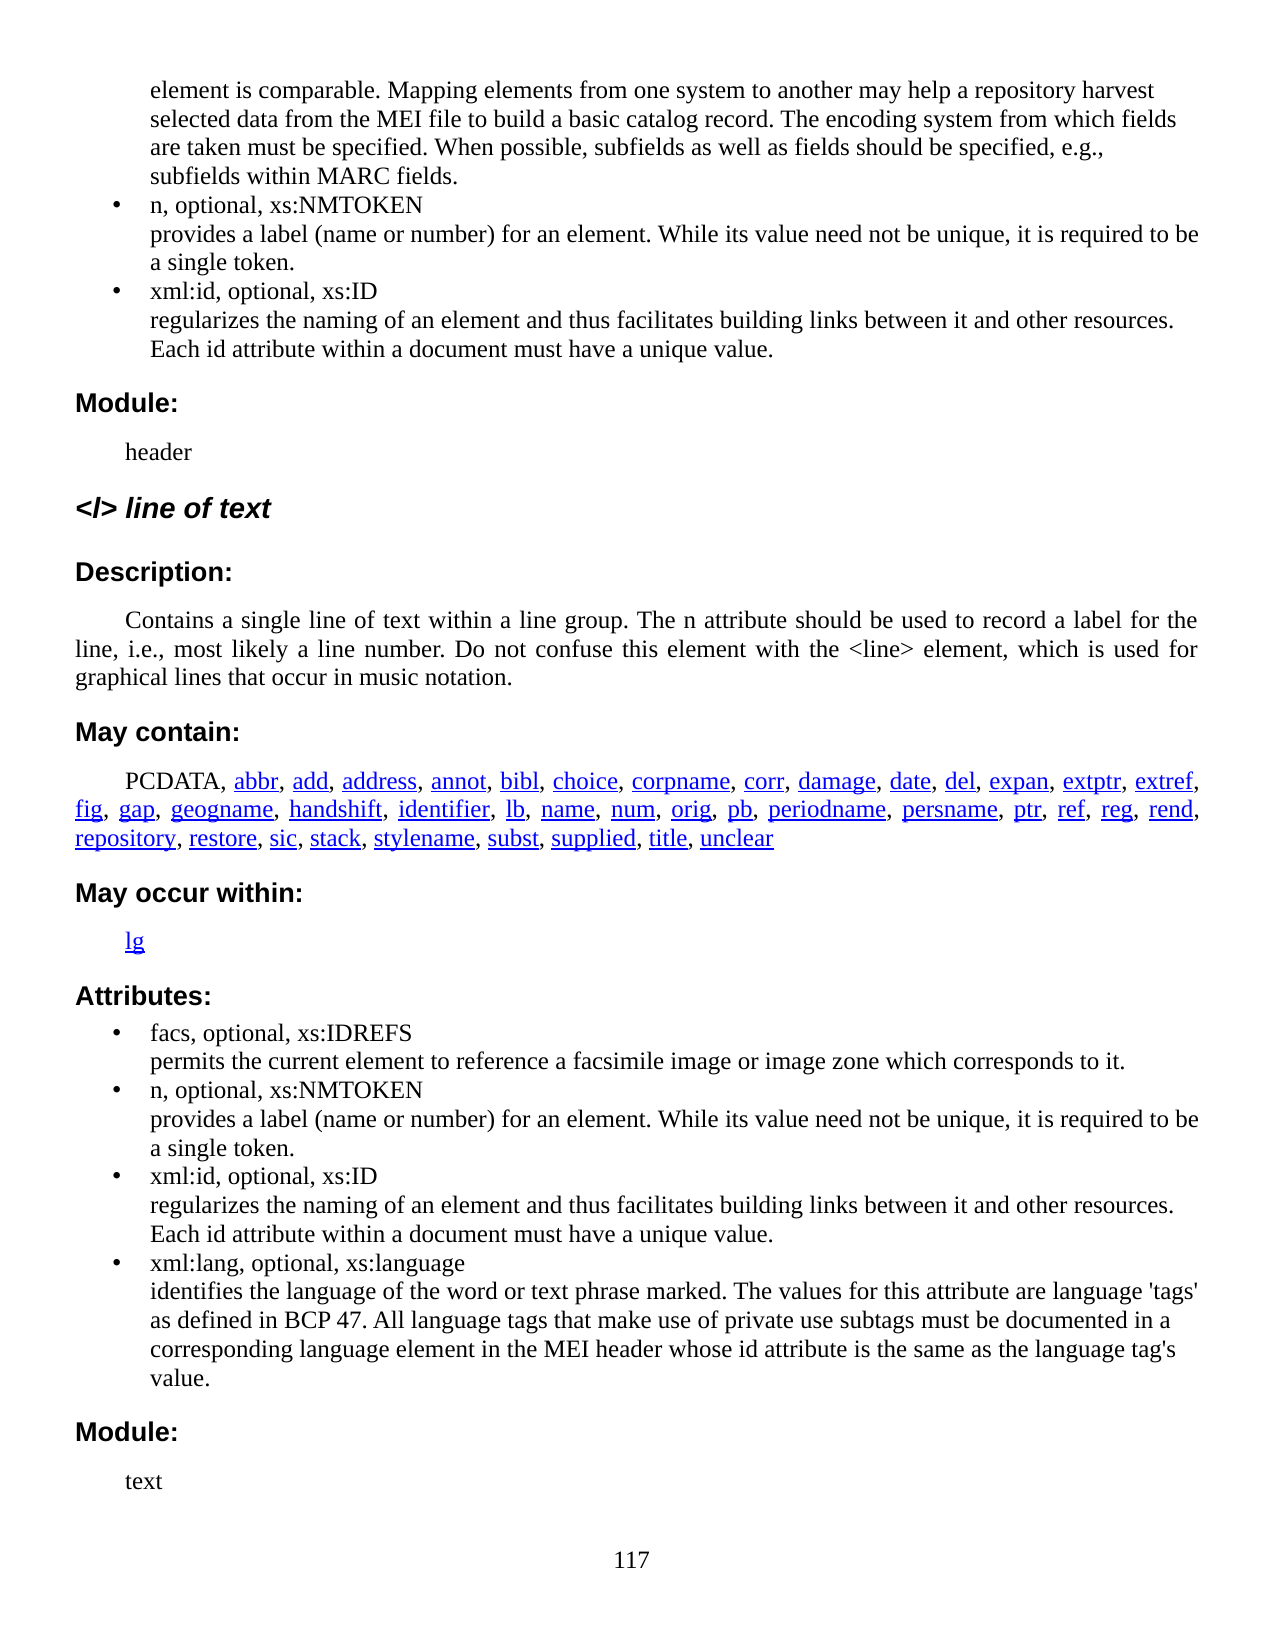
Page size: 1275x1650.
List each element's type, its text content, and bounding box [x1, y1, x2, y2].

subtitle May contain: [75, 716, 1200, 747]
text Contains a single line of text within a line group. The n attribute should be used to record a label for the line, i.e., most likely a line number. Do not confuse this element with the <line> element, which is used for graphical lines that occur in music notation. [75, 605, 1200, 691]
list n, optional, xs:NMTOKEN provides a label (name or number) for an element. While its value need not be unique, it is required to be a single token. [112, 190, 1200, 276]
subtitle <l> line of text [75, 491, 1200, 524]
list xml:id, optional, xs:ID regularizes the naming of an element and thus facilitates building links between it and other resources. Each id attribute within a document must have a unique value. [112, 1161, 1200, 1248]
list element is comparable. Mapping elements from one system to another may help a repository harvest selected data from the MEI file to build a basic catalog record. The encoding system from which fields are taken must be specified. When possible, subfields as well as fields should be specified, e.g., subfields within MARC fields. [112, 75, 1200, 190]
subtitle May occur within: [75, 877, 1200, 908]
list xml:lang, optional, xs:language identifies the language of the word or text phrase marked. The values for this attribute are language 'tags' as defined in BCP 47. All language tags that make use of private use subtags must be documented in a corresponding language element in the MEI header whose id attribute is the same as the language tag's value. [112, 1248, 1200, 1391]
subtitle Module: [75, 1416, 1200, 1448]
list n, optional, xs:NMTOKEN provides a label (name or number) for an element. While its value need not be unique, it is required to be a single token. [112, 1075, 1200, 1161]
list xml:id, optional, xs:ID regularizes the naming of an element and thus facilitates building links between it and other resources. Each id attribute within a document must have a unique value. [112, 276, 1200, 362]
list facs, optional, xs:IDREFS permits the current element to reference a facsimile image or image zone which corresponds to it. [112, 1018, 1200, 1075]
subtitle Attributes: [75, 980, 1200, 1011]
text PCDATA, abbr, add, address, annot, bibl, choice, corpname, corr, damage, date, del, expan, extptr, extref, fig, gap, geogname, handshift, identifier, lb, name, num, orig, pb, periodname, persname, ptr, ref, reg, rend, repository, restore, sic, stack, stylename, subst, supplied, title, unclear [75, 766, 1200, 852]
text lg [75, 926, 1200, 955]
text text [75, 1466, 1200, 1495]
subtitle Description: [75, 556, 1200, 587]
text header [75, 437, 1200, 466]
subtitle Module: [75, 387, 1200, 419]
